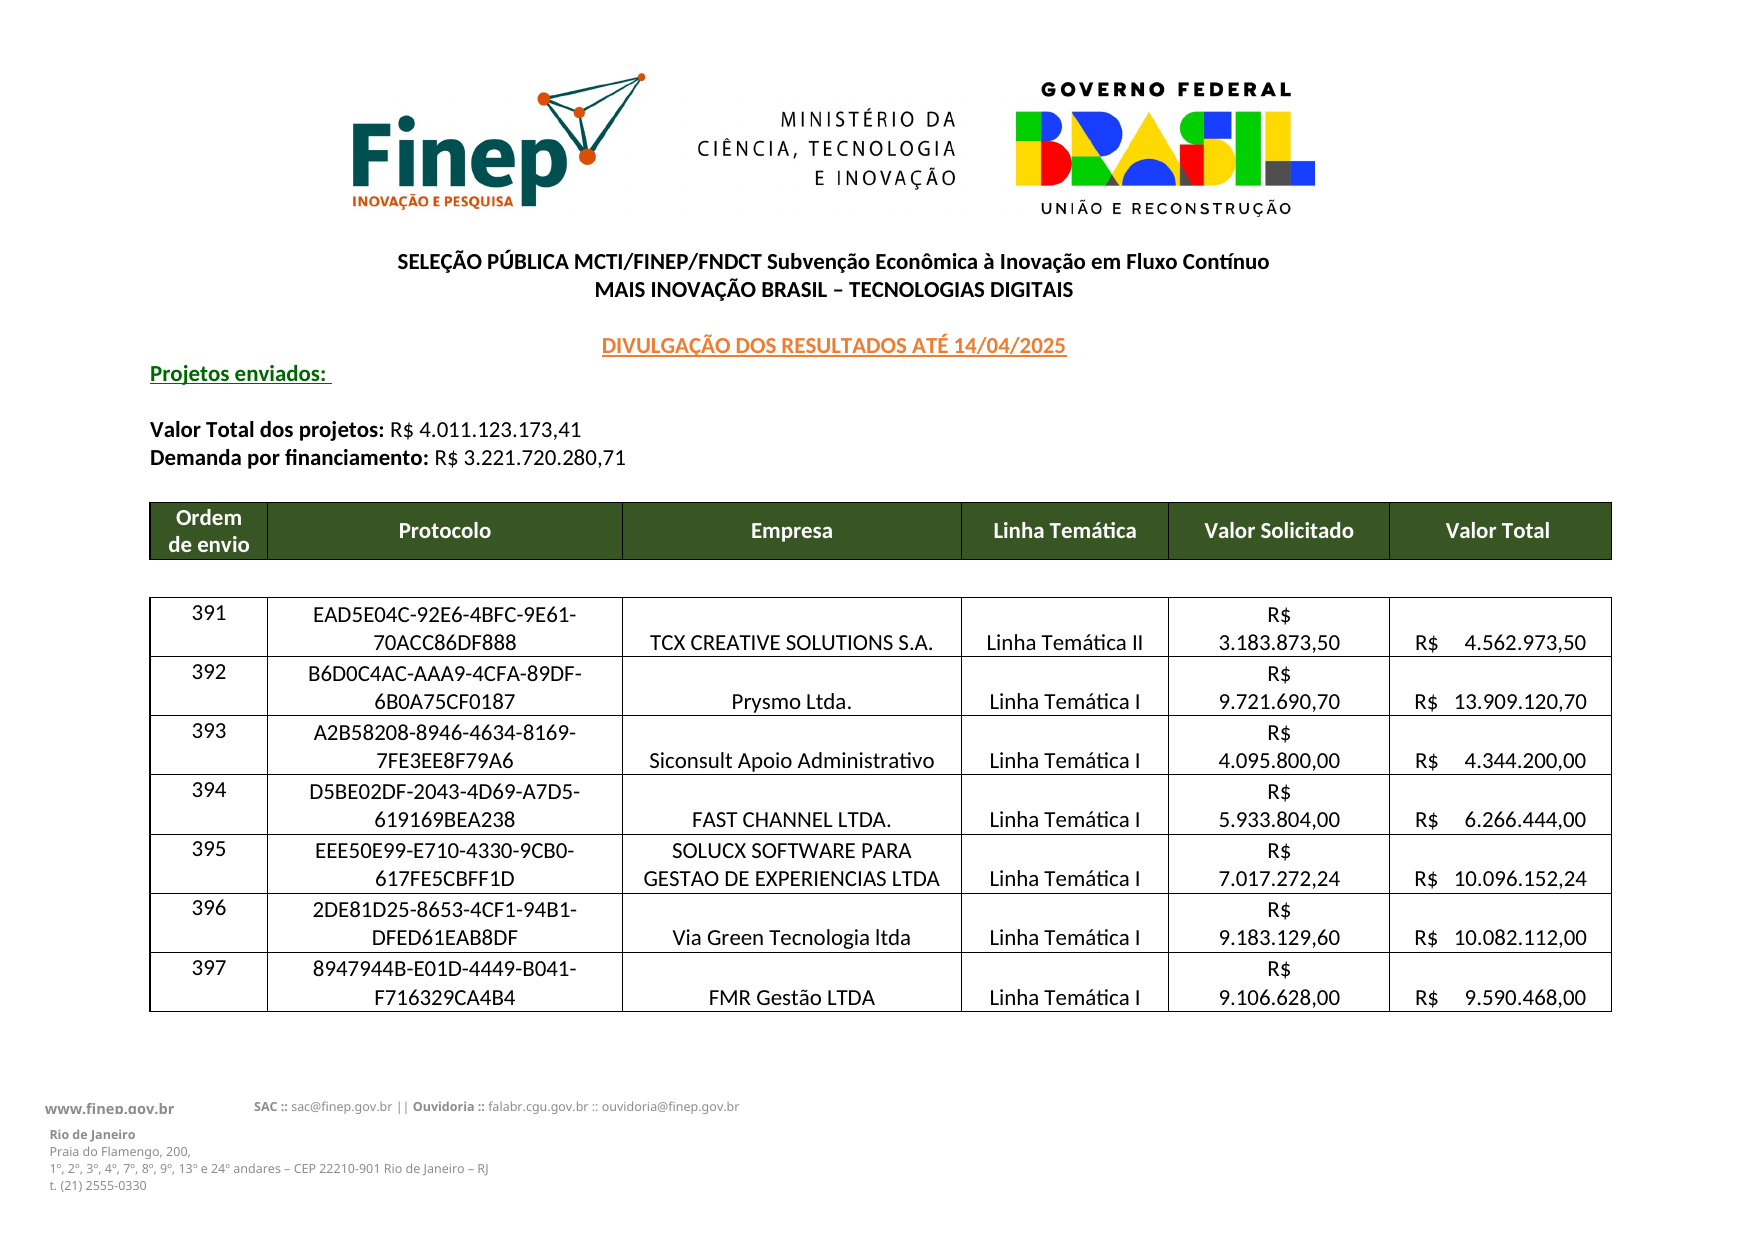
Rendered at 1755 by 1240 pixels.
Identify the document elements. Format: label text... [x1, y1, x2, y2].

table_cell R$ 10.082.112,00 [1390, 894, 1611, 952]
table_cell Siconsult Apoio Administrativo [623, 716, 961, 774]
table_cell 2DE81D25-8653-4CF1-94B1-DFED61EAB8DF [268, 894, 622, 952]
table_cell Linha Temática I [962, 894, 1168, 952]
table_cell R$ 4.562.973,50 [1390, 598, 1611, 656]
table_cell R$ 3.183.873,50 [1169, 598, 1389, 656]
table_cell R$ 4.344.200,00 [1390, 716, 1611, 774]
table_cell R$ 13.909.120,70 [1390, 657, 1611, 715]
table_cell Via Green Tecnologia ltda [623, 894, 961, 952]
table_cell Linha Temática I [962, 775, 1168, 833]
table_cell R$ 5.933.804,00 [1169, 775, 1389, 833]
table_cell 395 [151, 835, 267, 892]
table_cell 391 [151, 598, 267, 656]
table_cell 394 [151, 775, 267, 833]
table_cell A2B58208-8946-4634-8169-7FE3EE8F79A6 [268, 716, 622, 774]
table_cell Prysmo Ltda. [623, 657, 961, 715]
table_cell FAST CHANNEL LTDA. [623, 775, 961, 833]
table_cell Linha Temática I [962, 716, 1168, 774]
table_cell R$ 6.266.444,00 [1390, 775, 1611, 833]
table_cell R$ 10.096.152,24 [1390, 835, 1611, 892]
table_cell R$ 9.721.690,70 [1169, 657, 1389, 715]
table_cell R$ 7.017.272,24 [1169, 835, 1389, 892]
table_cell R$ 9.106.628,00 [1169, 953, 1389, 1011]
table_cell R$ 4.095.800,00 [1169, 716, 1389, 774]
table_cell B6D0C4AC-AAA9-4CFA-89DF-6B0A75CF0187 [268, 657, 622, 715]
table_cell R$ 9.590.468,00 [1390, 953, 1611, 1011]
table_cell TCX CREATIVE SOLUTIONS S.A. [623, 598, 961, 656]
table_cell 397 [151, 953, 267, 1011]
table_cell Linha Temática I [962, 657, 1168, 715]
table_cell Linha Temática I [962, 953, 1168, 1011]
table_cell 396 [151, 894, 267, 952]
table_cell FMR Gestão LTDA [623, 953, 961, 1011]
table_cell SOLUCX SOFTWARE PARA GESTAO DE EXPERIENCIAS LTDA [623, 835, 961, 892]
table_cell EEE50E99-E710-4330-9CB0-617FE5CBFF1D [268, 835, 622, 892]
table_cell R$ 9.183.129,60 [1169, 894, 1389, 952]
table_cell 8947944B-E01D-4449-B041-F716329CA4B4 [268, 953, 622, 1011]
table_cell Linha Temática II [962, 598, 1168, 656]
table_cell EAD5E04C-92E6-4BFC-9E61-70ACC86DF888 [268, 598, 622, 656]
table_cell D5BE02DF-2043-4D69-A7D5-619169BEA238 [268, 775, 622, 833]
table_cell 392 [151, 657, 267, 715]
table_cell Linha Temática I [962, 835, 1168, 892]
table_cell 393 [151, 716, 267, 774]
